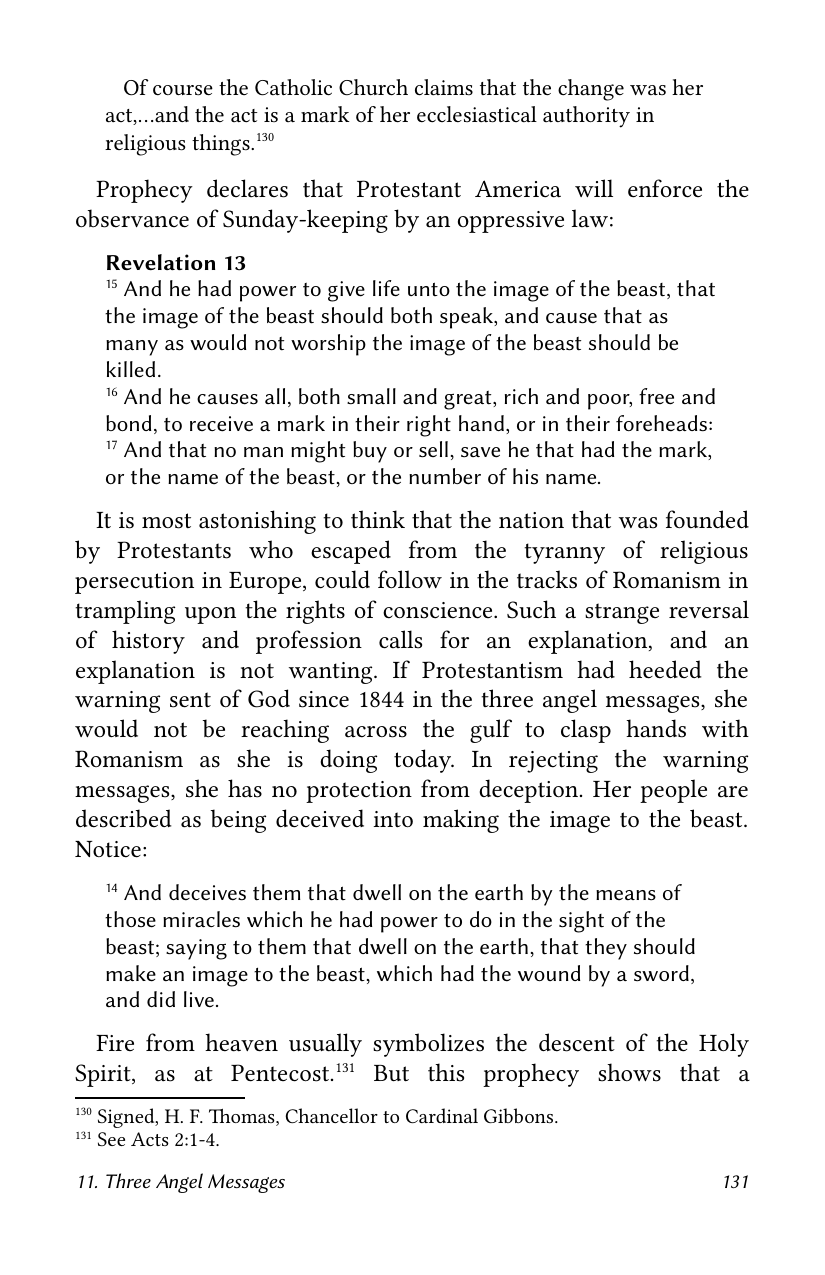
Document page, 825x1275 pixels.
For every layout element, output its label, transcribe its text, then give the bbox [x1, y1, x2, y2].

text 14 And deceives them that dwell on the earth by the means of those miracles which he had power to do in the sight of the beast; saying to them that dwell on the earth, that they should make an image to the beast, which had the wound by a sword, and did live. [105, 880, 720, 1013]
text 16 And he causes all, both small and great, rich and poor, free and bond, to receive a mark in their right hand, or in their foreheads: [105, 384, 720, 437]
text Signed, H. F. Thomas, Chancellor to Cardinal Gibbons. [75, 1104, 750, 1128]
text Revelation 13 [105, 250, 750, 276]
text It is most astonishing to think that the nation that was founded by Protestants who escaped from the tyranny of religious persecution in Europe, could follow in the tracks of Romanism in trampling upon the rights of conscience. Such a strange reversal of history and profession calls for an explanation, and an explanation is not wanting. If Protestantism had heeded the warning sent of God since 1844 in the three angel messages, she would not be reaching across the gulf to clasp hands with Romanism as she is doing today. In rejecting the warning messages, she has no protection from deception. Her people are described as being deceived into making the image to the beast. Notice: [75, 506, 750, 863]
text See Acts 2:1-4. [75, 1128, 750, 1152]
text 17 And that no man might buy or sell, save he that had the mark, or the name of the beast, or the number of his name. [105, 437, 720, 490]
text Of course the Catholic Church claims that the change was her act,...and the act is a mark of her ecclesiastical authority in religious things. [105, 75, 720, 156]
text 15 And he had power to give life unto the image of the beast, that the image of the beast should both speak, and cause that as many as would not worship the image of the beast should be killed. [105, 276, 720, 383]
text Prophecy declares that Protestant America will enforce the observance of Sunday-keeping by an oppressive law: [75, 175, 750, 234]
text Fire from heaven usually symbolizes the descent of the Holy Spirit, as at Pentecost. But this prophecy shows that a [75, 1029, 750, 1088]
